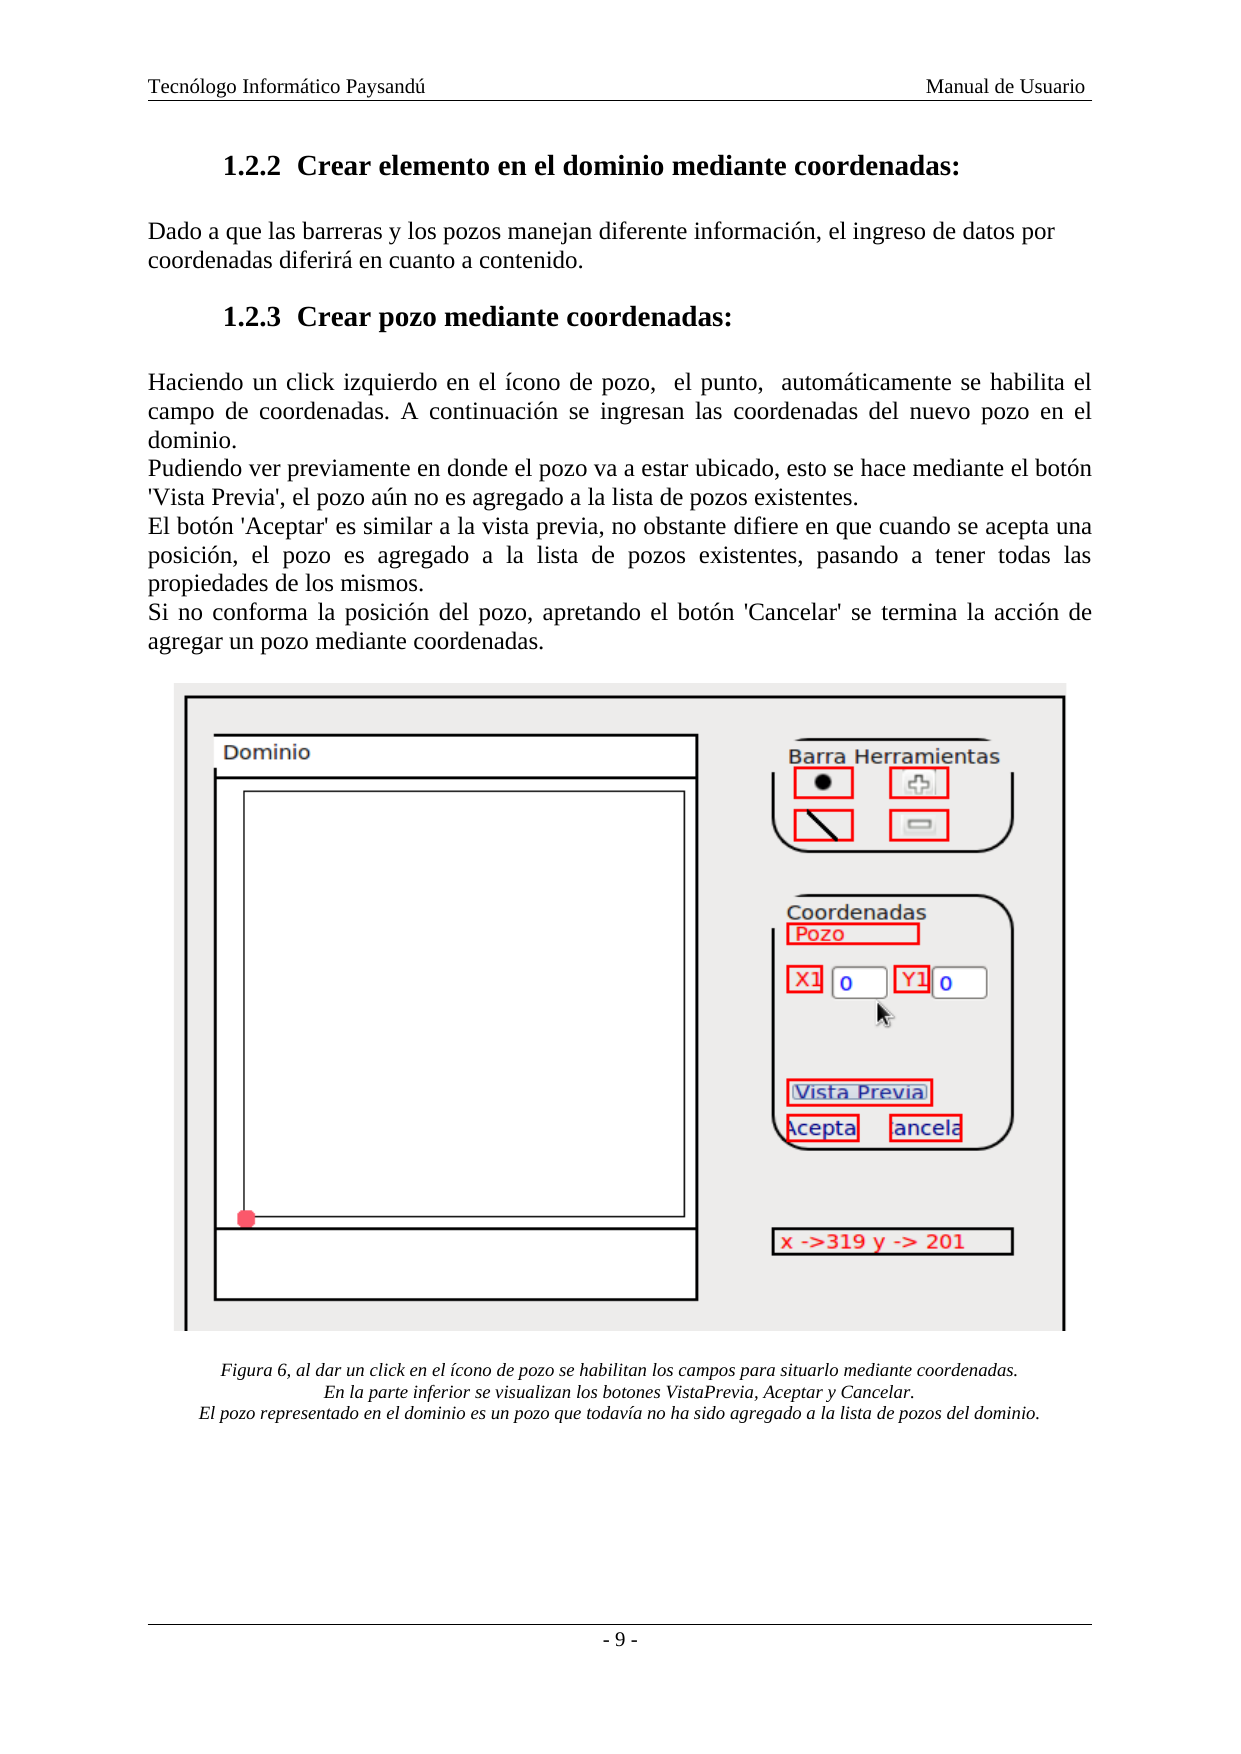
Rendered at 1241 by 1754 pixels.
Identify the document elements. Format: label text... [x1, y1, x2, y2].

text El pozo representado en el dominio es un pozo que todavía no ha sido agregado a la lista de pozos del dominio. [148, 1402, 1092, 1424]
subtitle Crear pozo mediante coordenadas: [223, 299, 1092, 332]
text Haciendo un click izquierdo en el ícono de pozo, el punto, automáticamente se habilita el campo de coordenadas. A continuación se ingresan las coordenadas del nuevo pozo en el dominio. [148, 367, 1092, 453]
text Si no conforma la posición del pozo, apretando el botón 'Cancelar' se termina la acción de agregar un pozo mediante coordenadas. [148, 597, 1092, 655]
text Figura 6, al dar un click en el ícono de pozo se habilitan los campos para situarlo mediante coordenadas. [148, 1359, 1092, 1381]
text En la parte inferior se visualizan los botones VistaPrevia, Aceptar y Cancelar. [148, 1381, 1092, 1402]
subtitle Crear elemento en el dominio mediante coordenadas: [223, 148, 1092, 181]
text El botón 'Aceptar' es similar a la vista previa, no obstante difiere en que cuando se acepta una posición, el pozo es agregado a la lista de pozos existentes, pasando a tener todas las propiedades de los mismos. [148, 511, 1092, 597]
picture [173, 683, 1067, 1331]
text Pudiendo ver previamente en donde el pozo va a estar ubicado, esto se hace mediante el botón 'Vista Previa', el pozo aún no es agregado a la lista de pozos existentes. [148, 453, 1092, 511]
text Dado a que las barreras y los pozos manejan diferente información, el ingreso de datos por coordenadas diferirá en cuanto a contenido. [148, 216, 1092, 274]
